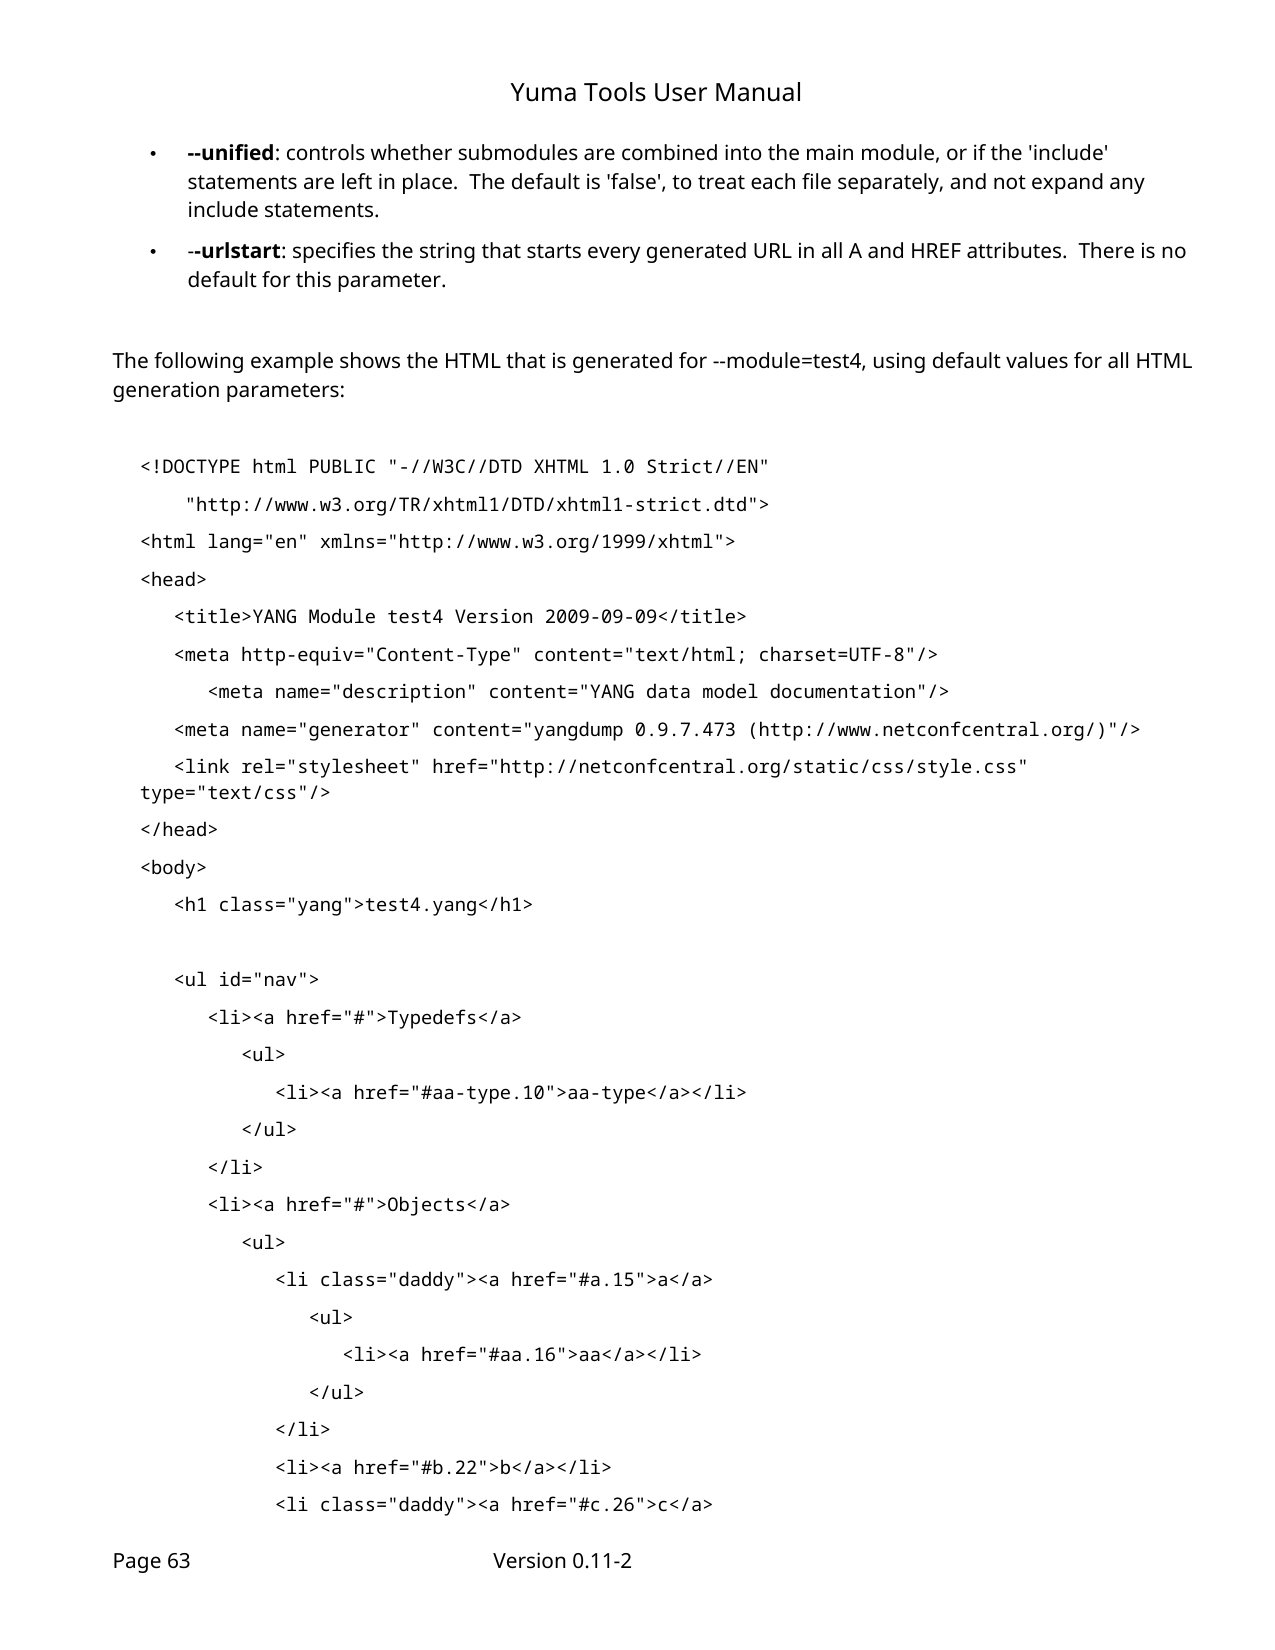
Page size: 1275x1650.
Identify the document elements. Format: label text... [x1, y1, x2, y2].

text The following example shows the HTML that is generated for --module=test4, using default values for all HTML generation parameters: [112, 347, 1200, 403]
text <link rel="stylesheet" href="http://netconfcentral.org/static/css/style.css" type="text/css"/> [139, 753, 1200, 804]
text <meta name="generator" content="yangdump 0.9.7.473 (http://www.netconfcentral.org/)"/> [139, 716, 1200, 742]
text </li> [139, 1154, 1200, 1179]
text <ul id="nav"> [139, 967, 1200, 992]
text <meta name="description" content="YANG data model documentation"/> [139, 678, 1200, 704]
list --urlstart: specifies the string that starts every generated URL in all A and HREF attributes. There is no default for this parameter. [150, 236, 1200, 293]
text <li><a href="#">Typedefs</a> [139, 1004, 1200, 1029]
text <li><a href="#b.22">b</a></li> [139, 1454, 1200, 1479]
text <ul> [139, 1229, 1200, 1254]
text </ul> [139, 1117, 1200, 1142]
text <ul> [139, 1304, 1200, 1329]
text "http://www.w3.org/TR/xhtml1/DTD/xhtml1-strict.dtd"> [139, 491, 1200, 517]
text <li><a href="#aa-type.10">aa-type</a></li> [139, 1079, 1200, 1104]
text <html lang="en" xmlns="http://www.w3.org/1999/xhtml"> [139, 528, 1200, 554]
text </ul> [139, 1379, 1200, 1404]
text <meta http-equiv="Content-Type" content="text/html; charset=UTF-8"/> [139, 641, 1200, 667]
list --unified: controls whether submodules are combined into the main module, or if the 'include' statements are left in place. The default is 'false', to treat each file separately, and not expand any include statements. [150, 138, 1200, 224]
text <li><a href="#">Objects</a> [139, 1192, 1200, 1217]
text <title>YANG Module test4 Version 2009-09-09</title> [139, 603, 1200, 629]
text <li class="daddy"><a href="#a.15">a</a> [139, 1267, 1200, 1292]
text <body> [139, 854, 1200, 879]
text <!DOCTYPE html PUBLIC "-//W3C//DTD XHTML 1.0 Strict//EN" [139, 453, 1200, 479]
text <li><a href="#aa.16">aa</a></li> [139, 1342, 1200, 1367]
text <h1 class="yang">test4.yang</h1> [139, 892, 1200, 917]
text </head> [139, 817, 1200, 842]
text <li class="daddy"><a href="#c.26">c</a> [139, 1492, 1200, 1517]
text </li> [139, 1417, 1200, 1442]
text <ul> [139, 1042, 1200, 1067]
text <head> [139, 566, 1200, 592]
